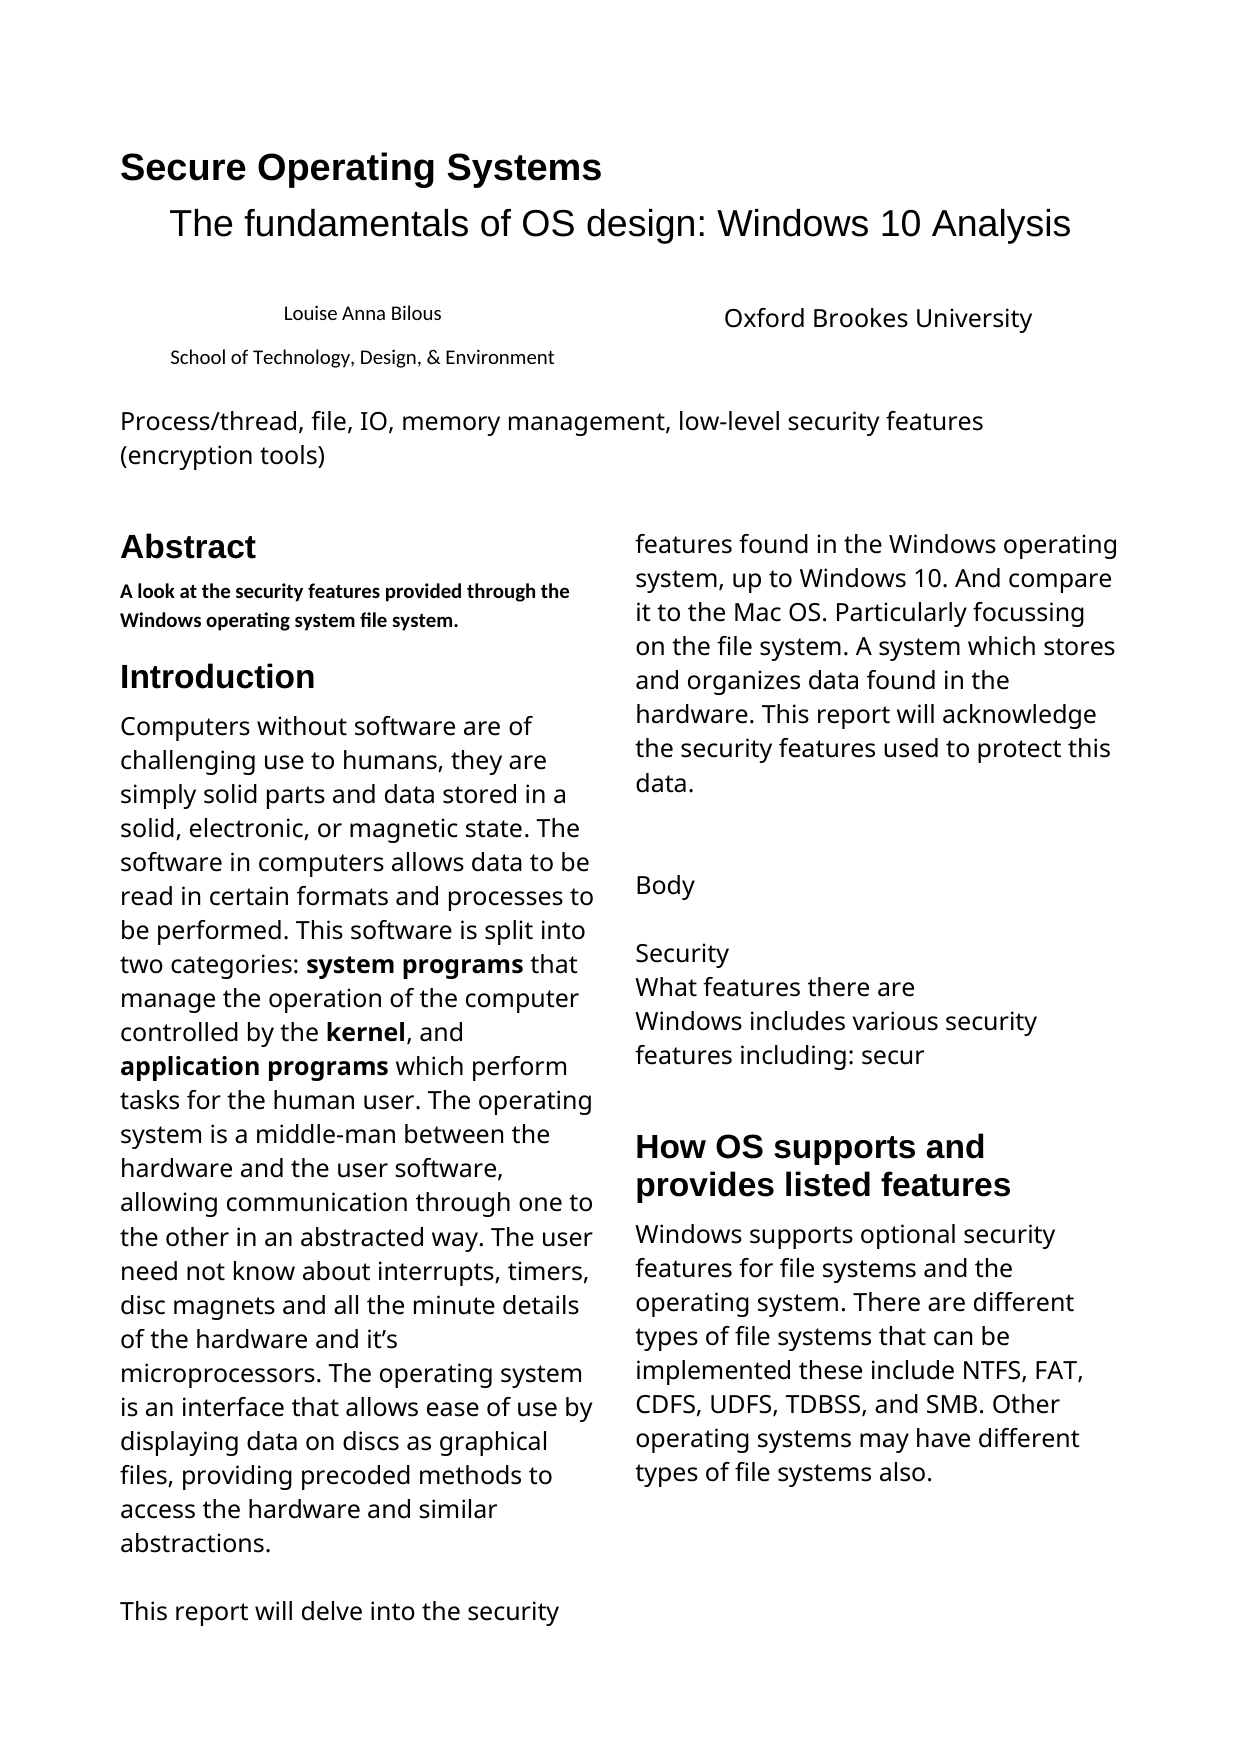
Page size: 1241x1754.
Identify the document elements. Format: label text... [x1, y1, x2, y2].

text School of Technology, Design, & Environment [120, 344, 605, 370]
subtitle The fundamentals of OS design: Windows 10 Analysis [120, 201, 1121, 244]
subtitle Secure Operating Systems [120, 145, 1121, 189]
subtitle Abstract [120, 527, 605, 565]
text This report will delve into the security [120, 1594, 605, 1628]
text Security [635, 936, 1121, 969]
text A look at the security features provided through the Windows operating system file system. [120, 578, 605, 632]
subtitle How OS supports and provides listed features [635, 1127, 1121, 1204]
text Computers without software are of challenging use to humans, they are simply solid parts and data stored in a solid, electronic, or magnetic state. The software in computers allows data to be read in certain formats and processes to be performed. This software is split into two categories: system programs that manage the operation of the computer controlled by the kernel, and application programs which perform tasks for the human user. The operating system is a middle-man between the hardware and the user software, allowing communication through one to the other in an abstracted way. The user need not know about interrupts, timers, disc magnets and all the minute details of the hardware and it’s microprocessors. The operating system is an interface that allows ease of use by displaying data on discs as graphical files, providing precoded methods to access the hardware and similar abstractions. [120, 708, 605, 1560]
text What features there are [635, 969, 1121, 1004]
text features found in the Windows operating system, up to Windows 10. And compare it to the Mac OS. Particularly focussing on the file system. A system which stores and organizes data found in the hardware. This report will acknowledge the security features used to protect this data. [635, 527, 1121, 799]
text Process/thread, file, IO, memory management, low-level security features (encryption tools) [120, 404, 1121, 472]
text Oxford Brookes University [635, 301, 1121, 334]
subtitle Introduction [120, 657, 605, 696]
text Windows supports optional security features for file systems and the operating system. There are different types of file systems that can be implemented these include NTFS, FAT, CDFS, UDFS, TDBSS, and SMB. Other operating systems may have different types of file systems also. [635, 1216, 1121, 1489]
text Louise Anna Bilous [120, 301, 605, 326]
text Windows includes various security features including: secur [635, 1004, 1121, 1072]
text Body [635, 867, 1121, 901]
